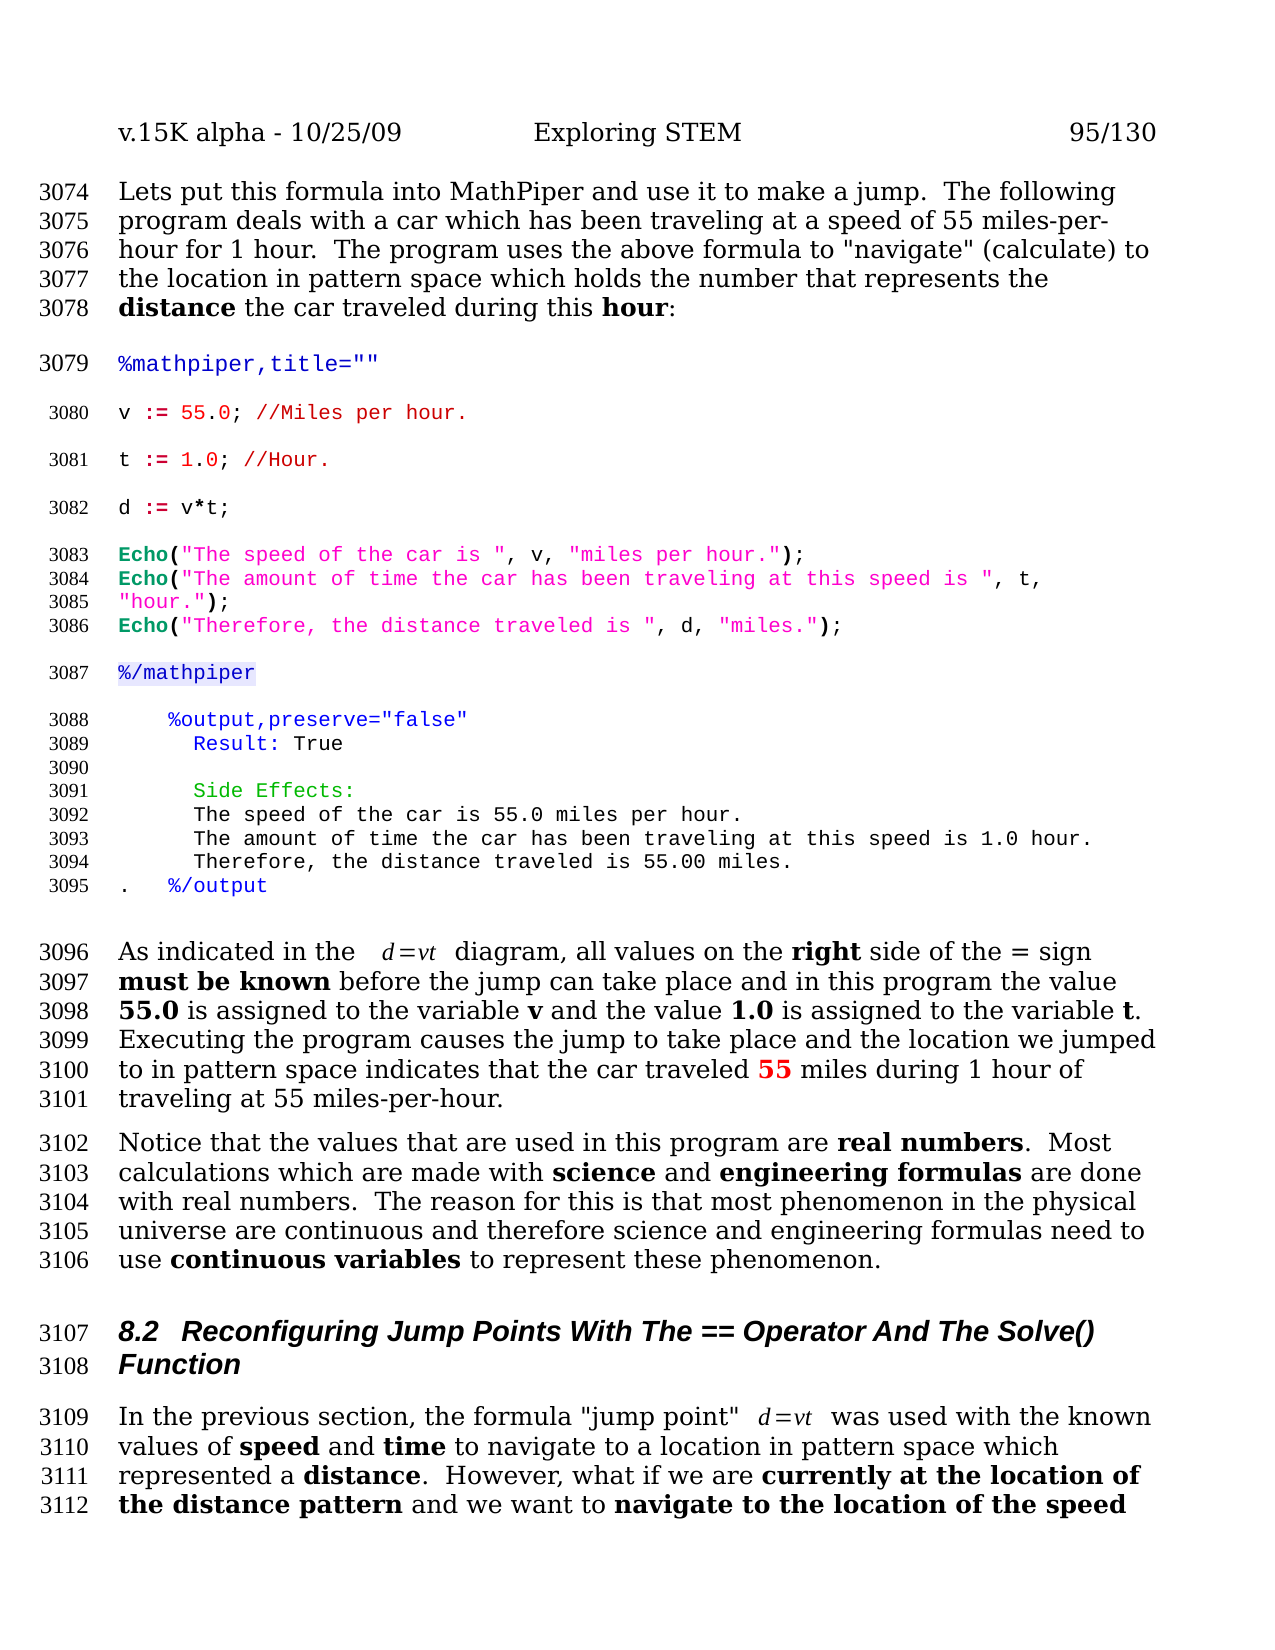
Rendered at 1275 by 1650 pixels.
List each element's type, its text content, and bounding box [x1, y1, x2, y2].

text t := 1.0; //Hour. [118, 449, 1157, 473]
text As indicated in the diagram, all values on the right side of the = sign must be known before the jump can take place and in this program the value 55.0 is assigned to the variable v and the value 1.0 is assigned to the variable t. Executing the program causes the jump to take place and the location we jumped to in pattern space indicates that the car traveled 55 miles during 1 hour of traveling at 55 miles-per-hour. [118, 937, 1157, 1113]
text Therefore, the distance traveled is 55.00 miles. [118, 851, 1157, 875]
text v := 55.0; //Miles per hour. [118, 402, 1157, 426]
text Echo("Therefore, the distance traveled is ", d, "miles."); [118, 615, 1157, 638]
text Lets put this formula into MathPiper and use it to make a jump. The following program deals with a car which has been traveling at a speed of 55 miles-per-hour for 1 hour. The program uses the above formula to "navigate" (calculate) to the location in pattern space which holds the number that represents the distance the car traveled during this hour: [118, 177, 1157, 323]
text %mathpiper,title="" [118, 352, 1157, 378]
subtitle Reconfiguring Jump Points With The == Operator And The Solve() Function [118, 1314, 1157, 1381]
text %output,preserve="false" [118, 709, 1157, 733]
text The speed of the car is 55.0 miles per hour. [118, 804, 1157, 828]
text Echo("The amount of time the car has been traveling at this speed is ", t, "hour."); [118, 568, 1157, 615]
text . %/output [118, 875, 1157, 899]
text In the previous section, the formula "jump point"was used with the known values of speed and time to navigate to a location in pattern space which represented a distance. However, what if we are currently at the location of the distance pattern and we want to navigate to the location of the speed [118, 1402, 1157, 1520]
text Notice that the values that are used in this program are real numbers. Most calculations which are made with science and engineering formulas are done with real numbers. The reason for this is that most phenomenon in the physical universe are continuous and therefore science and engineering formulas need to use continuous variables to represent these phenomenon. [118, 1128, 1157, 1275]
text The amount of time the car has been traveling at this speed is 1.0 hour. [118, 828, 1157, 851]
text Result: True [118, 733, 1157, 757]
text Echo("The speed of the car is ", v, "miles per hour."); [118, 544, 1157, 568]
text d := v*t; [118, 497, 1157, 520]
text Side Effects: [118, 780, 1157, 804]
text %/mathpiper [118, 662, 1157, 686]
